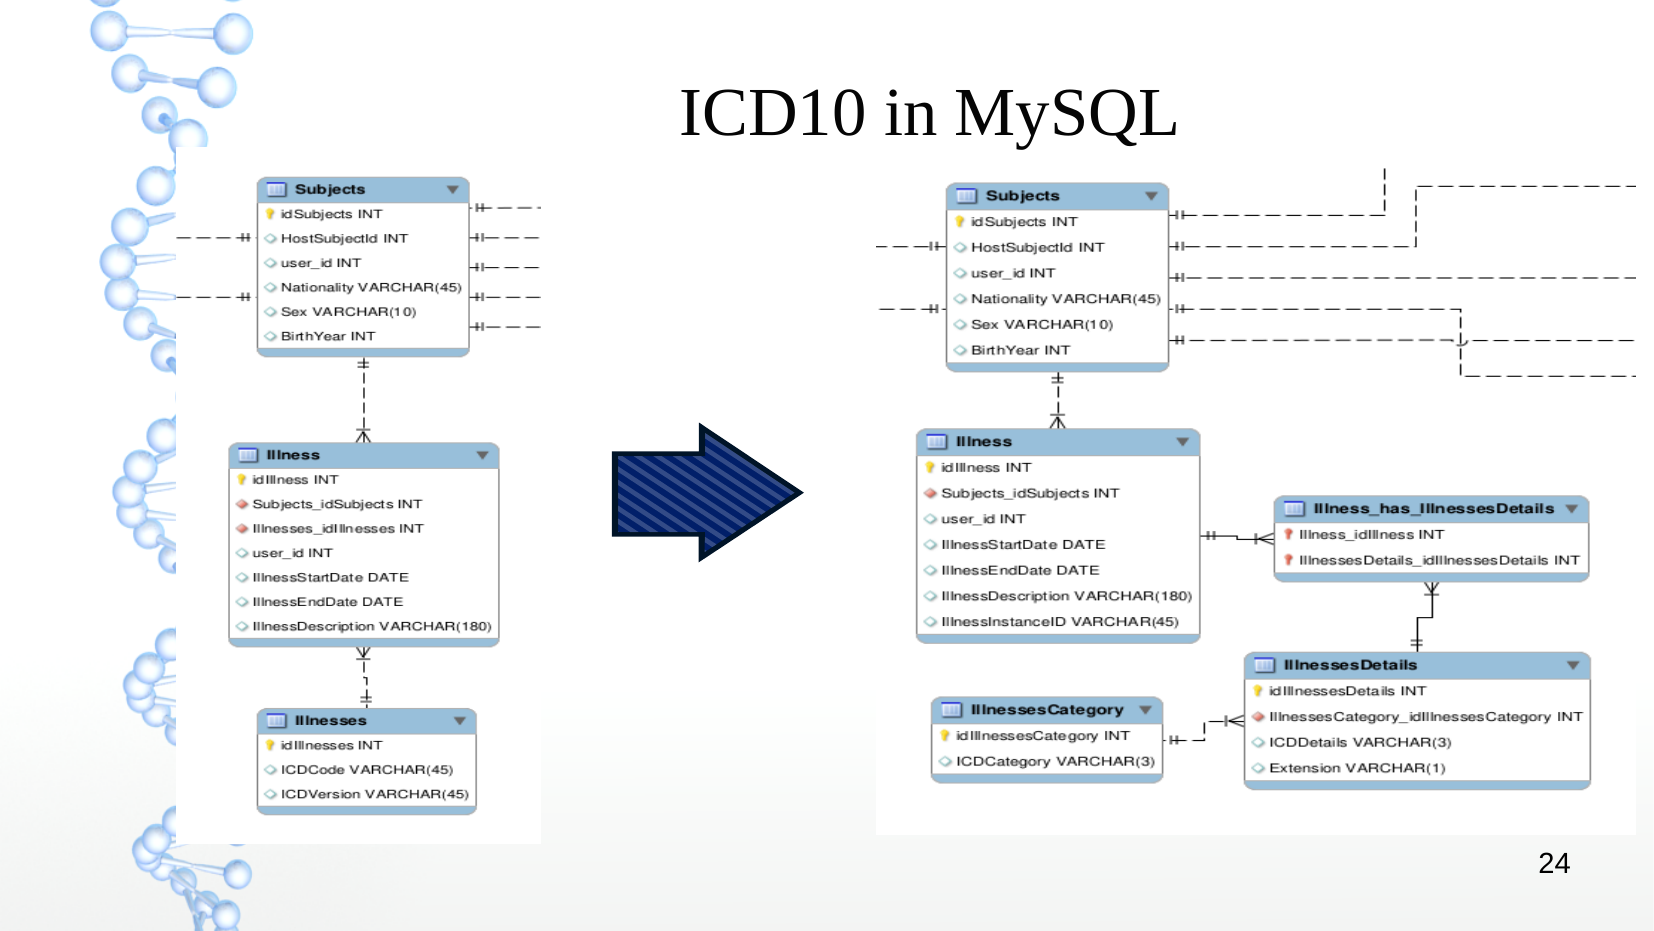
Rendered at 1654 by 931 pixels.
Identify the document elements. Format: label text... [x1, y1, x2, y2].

picture [0, 0, 1654, 931]
title ICD10 in MySQL [265, 35, 1595, 189]
